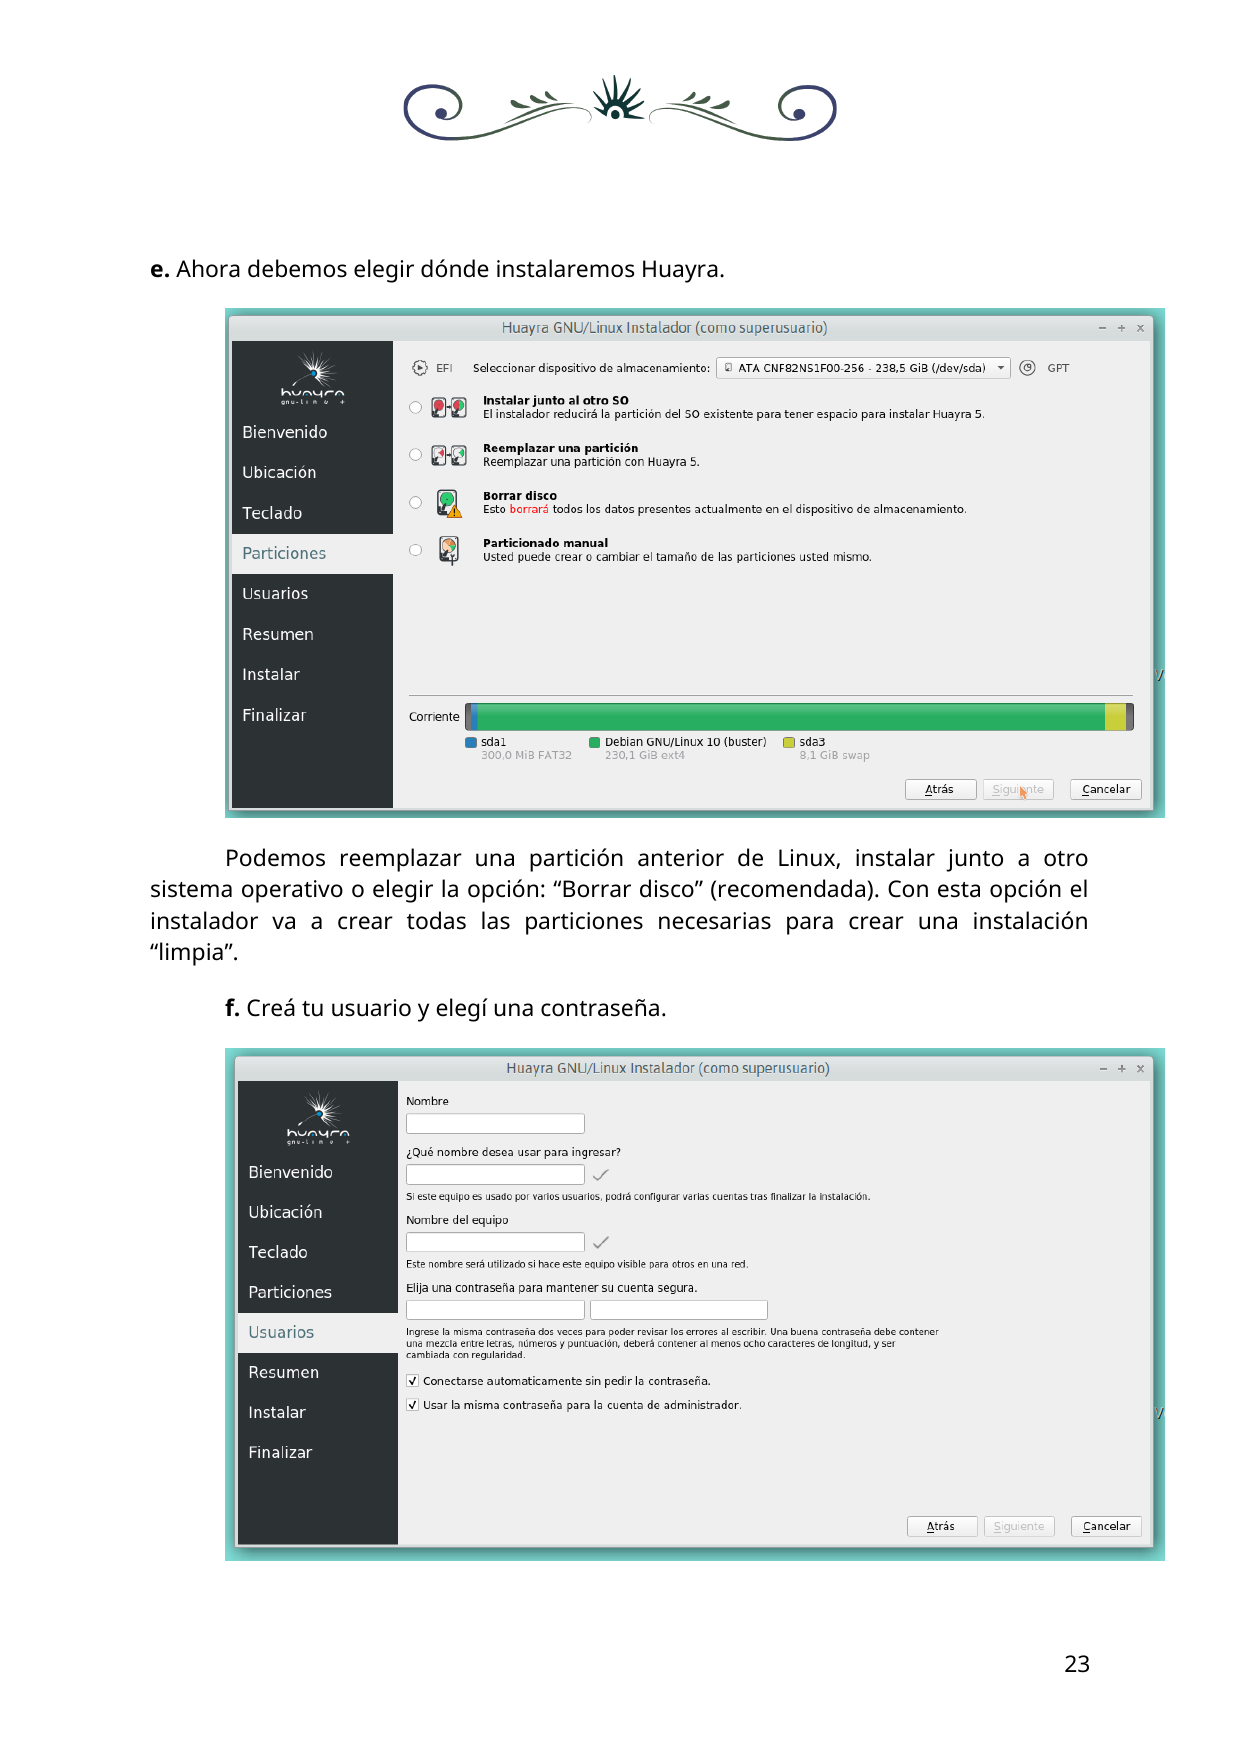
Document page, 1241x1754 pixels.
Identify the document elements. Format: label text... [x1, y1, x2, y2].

text Podemos reemplazar una partición anterior de Linux, instalar junto a otro sistema operativo o elegir la opción: “Borrar disco” (recomendada). Con esta opción el instalador va a crear todas las particiones necesarias para crear una instalación “limpia”. [150, 842, 1090, 967]
picture [225, 1048, 1166, 1561]
text f. Creá tu usuario y elegí una contraseña. [150, 992, 1090, 1023]
picture [225, 308, 1166, 818]
picture [403, 75, 837, 141]
text e. Ahora debemos elegir dónde instalaremos Huayra. [150, 221, 1090, 284]
